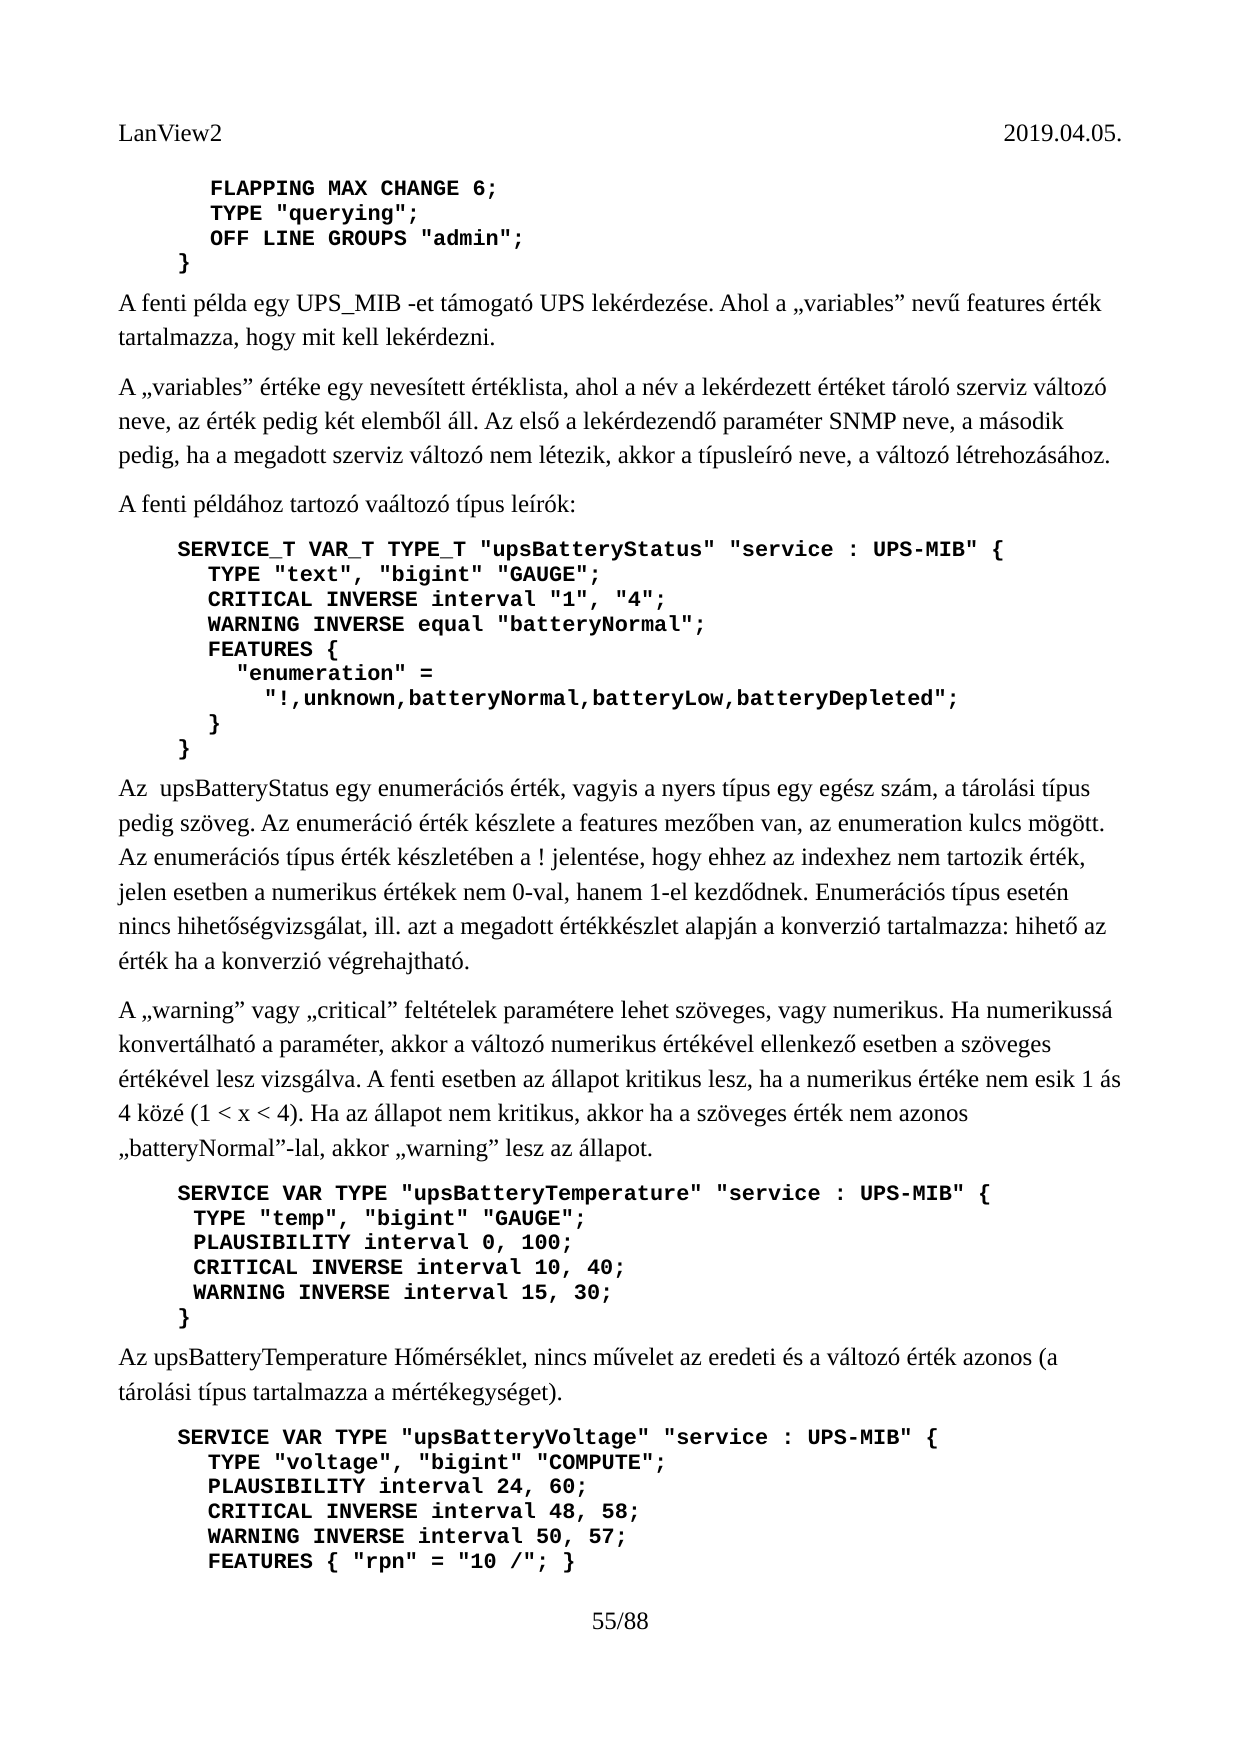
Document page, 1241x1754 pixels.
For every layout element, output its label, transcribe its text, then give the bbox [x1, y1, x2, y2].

text FEATURES { "rpn" = "10 /"; } [177, 1550, 1122, 1575]
text SERVICE VAR TYPE "upsBatteryVoltage" "service : UPS-MIB" { [177, 1426, 1122, 1451]
text } [177, 251, 1122, 276]
text TYPE "text", "bigint" "GAUGE"; [177, 563, 1122, 588]
text FEATURES { [177, 638, 1122, 663]
text SERVICE VAR TYPE "upsBatteryTemperature" "service : UPS-MIB" { [177, 1182, 1122, 1207]
text WARNING INVERSE equal "batteryNormal"; [177, 613, 1122, 638]
text TYPE "temp", "bigint" "GAUGE"; [177, 1207, 1122, 1232]
text CRITICAL INVERSE interval 48, 58; [177, 1500, 1122, 1525]
text "enumeration" = "!,unknown,batteryNormal,batteryLow,batteryDepleted"; [177, 663, 1122, 712]
text SERVICE_T VAR_T TYPE_T "upsBatteryStatus" "service : UPS-MIB" { [177, 539, 1122, 563]
text A fenti példa egy UPS_MIB -et támogató UPS lekérdezése. Ahol a „variables” nevű features érték tartalmazza, hogy mit kell lekérdezni. [118, 288, 1122, 351]
text A „warning” vagy „critical” feltételek paramétere lehet szöveges, vagy numerikus. Ha numerikussá konvertálható a paraméter, akkor a változó numerikus értékével ellenkező esetben a szöveges értékével lesz vizsgálva. A fenti esetben az állapot kritikus lesz, ha a numerikus értéke nem esik 1 ás 4 közé (1 < x < 4). Ha az állapot nem kritikus, akkor ha a szöveges érték nem azonos „batteryNormal”-lal, akkor „warning” lesz az állapot. [118, 995, 1122, 1162]
text Az upsBatteryStatus egy enumerációs érték, vagyis a nyers típus egy egész szám, a tárolási típus pedig szöveg. Az enumeráció érték készlete a features mezőben van, az enumeration kulcs mögött. Az enumerációs típus érték készletében a ! jelentése, hogy ehhez az indexhez nem tartozik érték, jelen esetben a numerikus értékek nem 0-val, hanem 1-el kezdődnek. Enumerációs típus esetén nincs hihetőségvizsgálat, ill. azt a megadott értékkészlet alapján a konverzió tartalmazza: hihető az érték ha a konverzió végrehajtható. [118, 773, 1122, 975]
text CRITICAL INVERSE interval 10, 40; [177, 1256, 1122, 1281]
text Az upsBatteryTemperature Hőmérséklet, nincs művelet az eredeti és a változó érték azonos (a tárolási típus tartalmazza a mértékegységet). [118, 1342, 1122, 1406]
text A „variables” értéke egy nevesített értéklista, ahol a név a lekérdezett értéket tároló szerviz változó neve, az érték pedig két elemből áll. Az első a lekérdezendő paraméter SNMP neve, a második pedig, ha a megadott szerviz változó nem létezik, akkor a típusleíró neve, a változó létrehozásához. [118, 372, 1122, 469]
text } [177, 712, 1122, 737]
text PLAUSIBILITY interval 0, 100; [177, 1232, 1122, 1256]
text OFF LINE GROUPS "admin"; [177, 227, 1122, 251]
text } [177, 1306, 1122, 1331]
text WARNING INVERSE interval 15, 30; [177, 1281, 1122, 1306]
text TYPE "voltage", "bigint" "COMPUTE"; [177, 1451, 1122, 1476]
text A fenti példához tartozó vaáltozó típus leírók: [118, 489, 1122, 518]
text WARNING INVERSE interval 50, 57; [177, 1525, 1122, 1550]
text TYPE "querying"; [177, 202, 1122, 227]
text PLAUSIBILITY interval 24, 60; [177, 1476, 1122, 1500]
text CRITICAL INVERSE interval "1", "4"; [177, 588, 1122, 613]
text FLAPPING MAX CHANGE 6; [177, 177, 1122, 202]
text } [177, 737, 1122, 762]
